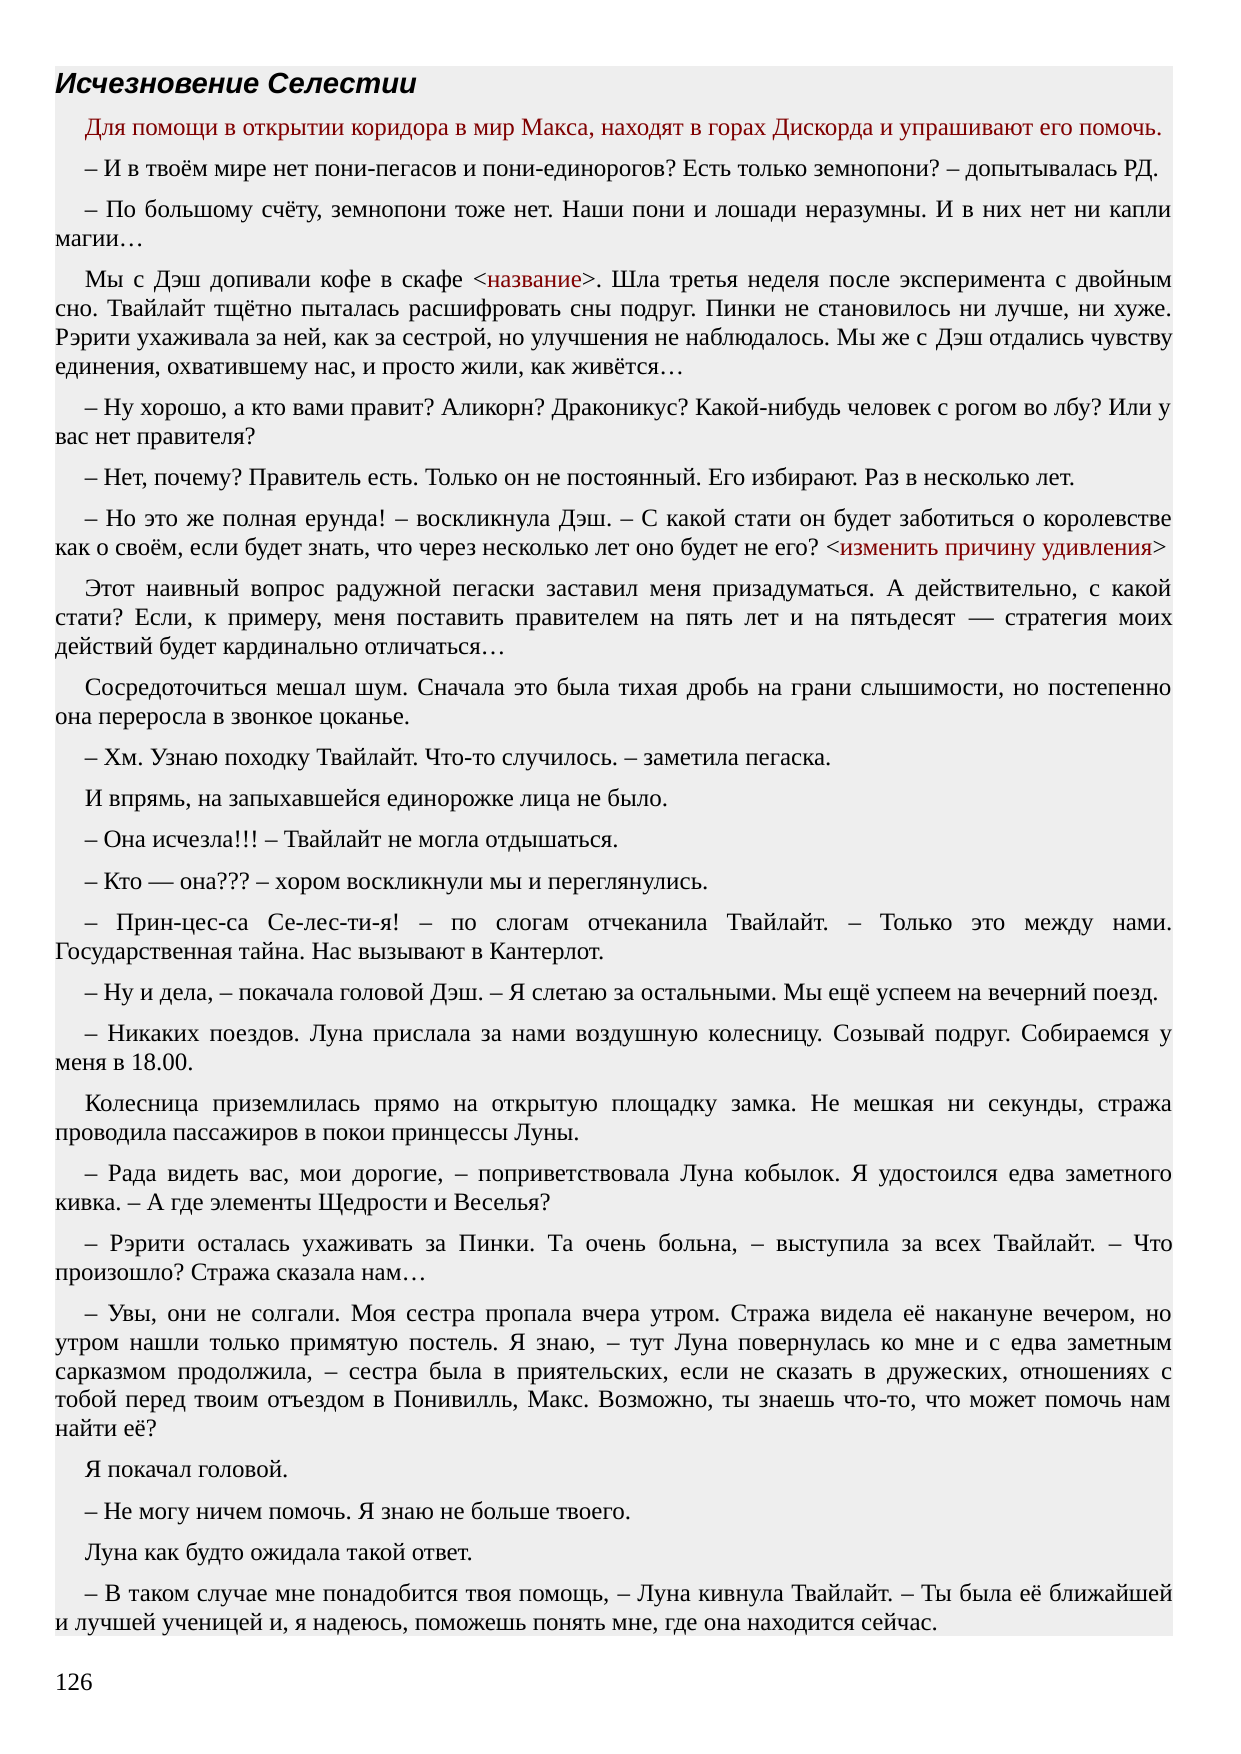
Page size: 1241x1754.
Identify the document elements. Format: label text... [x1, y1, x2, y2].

text – Не могу ничем помочь. Я знаю не больше твоего. [55, 1496, 1173, 1524]
text – Рада видеть вас, мои дорогие, – поприветствовала Луна кобылок. Я удостоился едва заметного кивка. – А где элементы Щедрости и Веселья? [55, 1158, 1173, 1216]
text – Хм. Узнаю походку Твайлайт. Что-то случилось. – заметила пегаска. [55, 742, 1173, 771]
text Луна как будто ожидала такой ответ. [55, 1537, 1173, 1566]
text – По большому счёту, земнопони тоже нет. Наши пони и лошади неразумны. И в них нет ни капли магии… [55, 194, 1173, 252]
text Я покачал головой. [55, 1454, 1173, 1483]
text – Ну хорошо, а кто вами правит? Аликорн? Драконикус? Какой-нибудь человек с рогом во лбу? Или у вас нет правителя? [55, 392, 1173, 449]
text И впрямь, на запыхавшейся единорожке лица не было. [55, 783, 1173, 812]
text – Ну и дела, – покачала головой Дэш. – Я слетаю за остальными. Мы ещё успеем на вечерний поезд. [55, 977, 1173, 1006]
text – И в твоём мире нет пони-пегасов и пони-единорогов? Есть только земнопони? – допытывалась РД. [55, 153, 1173, 182]
text – В таком случае мне понадобится твоя помощь, – Луна кивнула Твайлайт. – Ты была её ближайшей и лучшей ученицей и, я надеюсь, поможешь понять мне, где она находится сейчас. [55, 1578, 1173, 1636]
text Сосредоточиться мешал шум. Сначала это была тихая дробь на грани слышимости, но постепенно она переросла в звонкое цоканье. [55, 672, 1173, 729]
text – Прин-цес-са Се-лес-ти-я! – по слогам отчеканила Твайлайт. – Только это между нами. Государственная тайна. Нас вызывают в Кантерлот. [55, 907, 1173, 964]
text Мы с Дэш допивали кофе в cкафе <название>. Шла третья неделя после эксперимента с двойным сно. Твайлайт тщётно пыталась расшифровать сны подруг. Пинки не становилось ни лучше, ни хуже. Рэрити ухаживала за ней, как за сестрой, но улучшения не наблюдалось. Мы же с Дэш отдались чувству единения, охватившему нас, и просто жили, как живётся… [55, 264, 1173, 379]
text Колесница приземлилась прямо на открытую площадку замка. Не мешкая ни секунды, стража проводила пассажиров в покои принцессы Луны. [55, 1088, 1173, 1146]
text Этот наивный вопрос радужной пегаски заставил меня призадуматься. А действительно, с какой стати? Если, к примеру, меня поставить правителем на пять лет и на пятьдесят — стратегия моих действий будет кардинально отличаться… [55, 573, 1173, 659]
text – Увы, они не солгали. Моя сестра пропала вчера утром. Стража видела её накануне вечером, но утром нашли только примятую постель. Я знаю, – тут Луна повернулась ко мне и с едва заметным сарказмом продолжила, – сестра была в приятельских, если не сказать в дружеских, отношениях с тобой перед твоим отъездом в Понивилль, Макс. Возможно, ты знаешь что-то, что может помочь нам найти её? [55, 1298, 1173, 1442]
text – Но это же полная ерунда! – воскликнула Дэш. – С какой стати он будет заботиться о королевстве как о своём, если будет знать, что через несколько лет оно будет не его? <изменить причину удивления> [55, 503, 1173, 561]
text – Кто — она??? – хором воскликнули мы и переглянулись. [55, 866, 1173, 894]
subtitle Исчезновение Селестии [55, 66, 1173, 99]
text – Она исчезла!!! – Твайлайт не могла отдышаться. [55, 824, 1173, 853]
text Для помощи в открытии коридора в мир Макса, находят в горах Дискорда и упрашивают его помочь. [55, 112, 1173, 141]
text – Никаких поездов. Луна прислала за нами воздушную колесницу. Созывай подруг. Собираемся у меня в 18.00. [55, 1018, 1173, 1076]
text – Рэрити осталась ухаживать за Пинки. Та очень больна, – выступила за всех Твайлайт. – Что произошло? Стража сказала нам… [55, 1228, 1173, 1286]
text – Нет, почему? Правитель есть. Только он не постоянный. Его избирают. Раз в несколько лет. [55, 462, 1173, 491]
